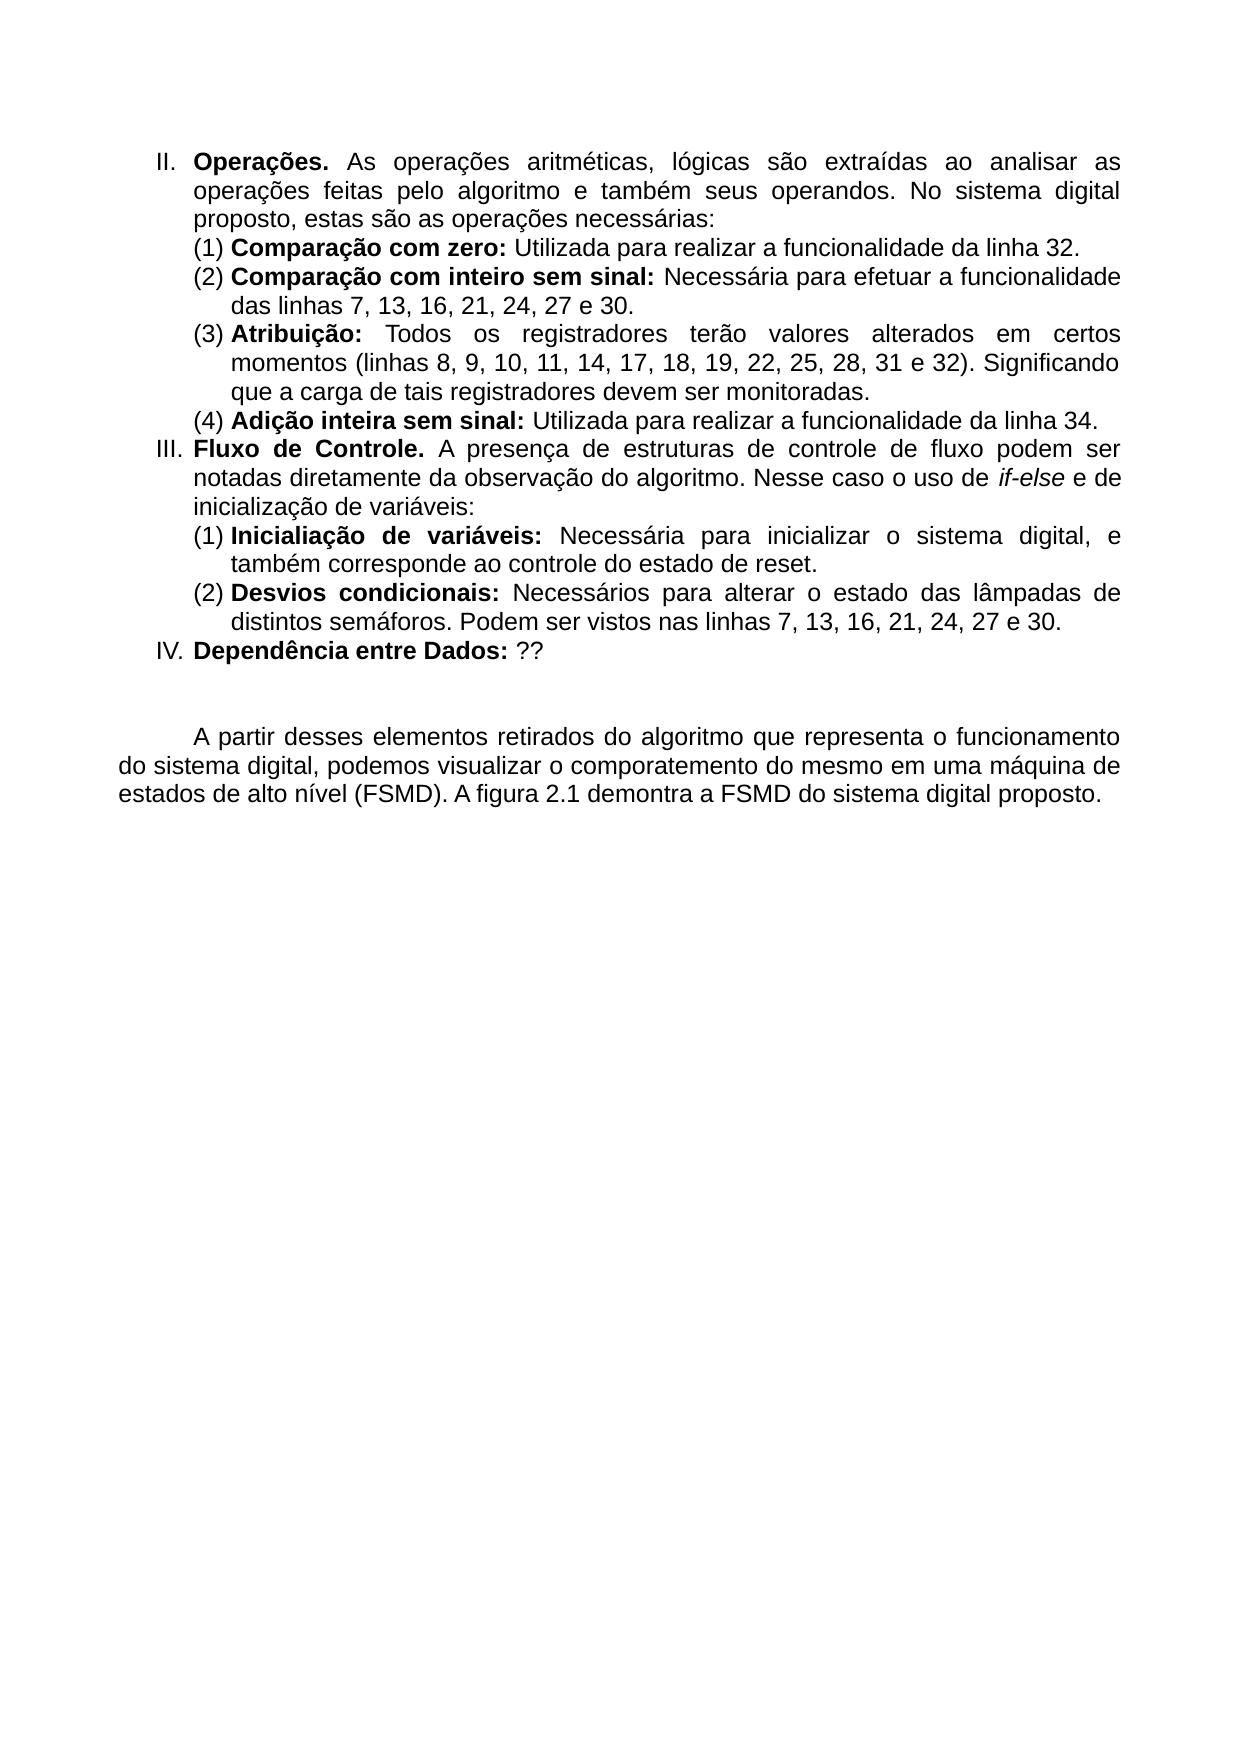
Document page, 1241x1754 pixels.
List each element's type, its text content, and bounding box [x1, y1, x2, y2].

list Comparação com inteiro sem sinal: Necessária para efetuar a funcionalidade das linhas 7, 13, 16, 21, 24, 27 e 30. [193, 262, 1122, 319]
list Desvios condicionais: Necessários para alterar o estado das lâmpadas de distintos semáforos. Podem ser vistos nas linhas 7, 13, 16, 21, 24, 27 e 30. [193, 578, 1122, 636]
list Comparação com zero: Utilizada para realizar a funcionalidade da linha 32. [193, 233, 1122, 262]
list Dependência entre Dados: ?? [156, 636, 1122, 664]
list Atribuição: Todos os registradores terão valores alterados em certos momentos (linhas 8, 9, 10, 11, 14, 17, 18, 19, 22, 25, 28, 31 e 32). Significando que a carga de tais registradores devem ser monitoradas. [193, 319, 1122, 406]
list Operações. As operações aritméticas, lógicas são extraídas ao analisar as operações feitas pelo algoritmo e também seus operandos. No sistema digital proposto, estas são as operações necessárias: [156, 147, 1122, 233]
list Inicialiação de variáveis: Necessária para inicializar o sistema digital, e também corresponde ao controle do estado de reset. [193, 521, 1122, 578]
list Adição inteira sem sinal: Utilizada para realizar a funcionalidade da linha 34. [193, 406, 1122, 434]
text A partir desses elementos retirados do algoritmo que representa o funcionamento do sistema digital, podemos visualizar o comporatemento do mesmo em uma máquina de estados de alto nível (FSMD). A figura 2.1 demontra a FSMD do sistema digital proposto. [118, 722, 1122, 808]
list Fluxo de Controle. A presença de estruturas de controle de fluxo podem ser notadas diretamente da observação do algoritmo. Nesse caso o uso de if-else e de inicialização de variáveis: [156, 434, 1122, 521]
